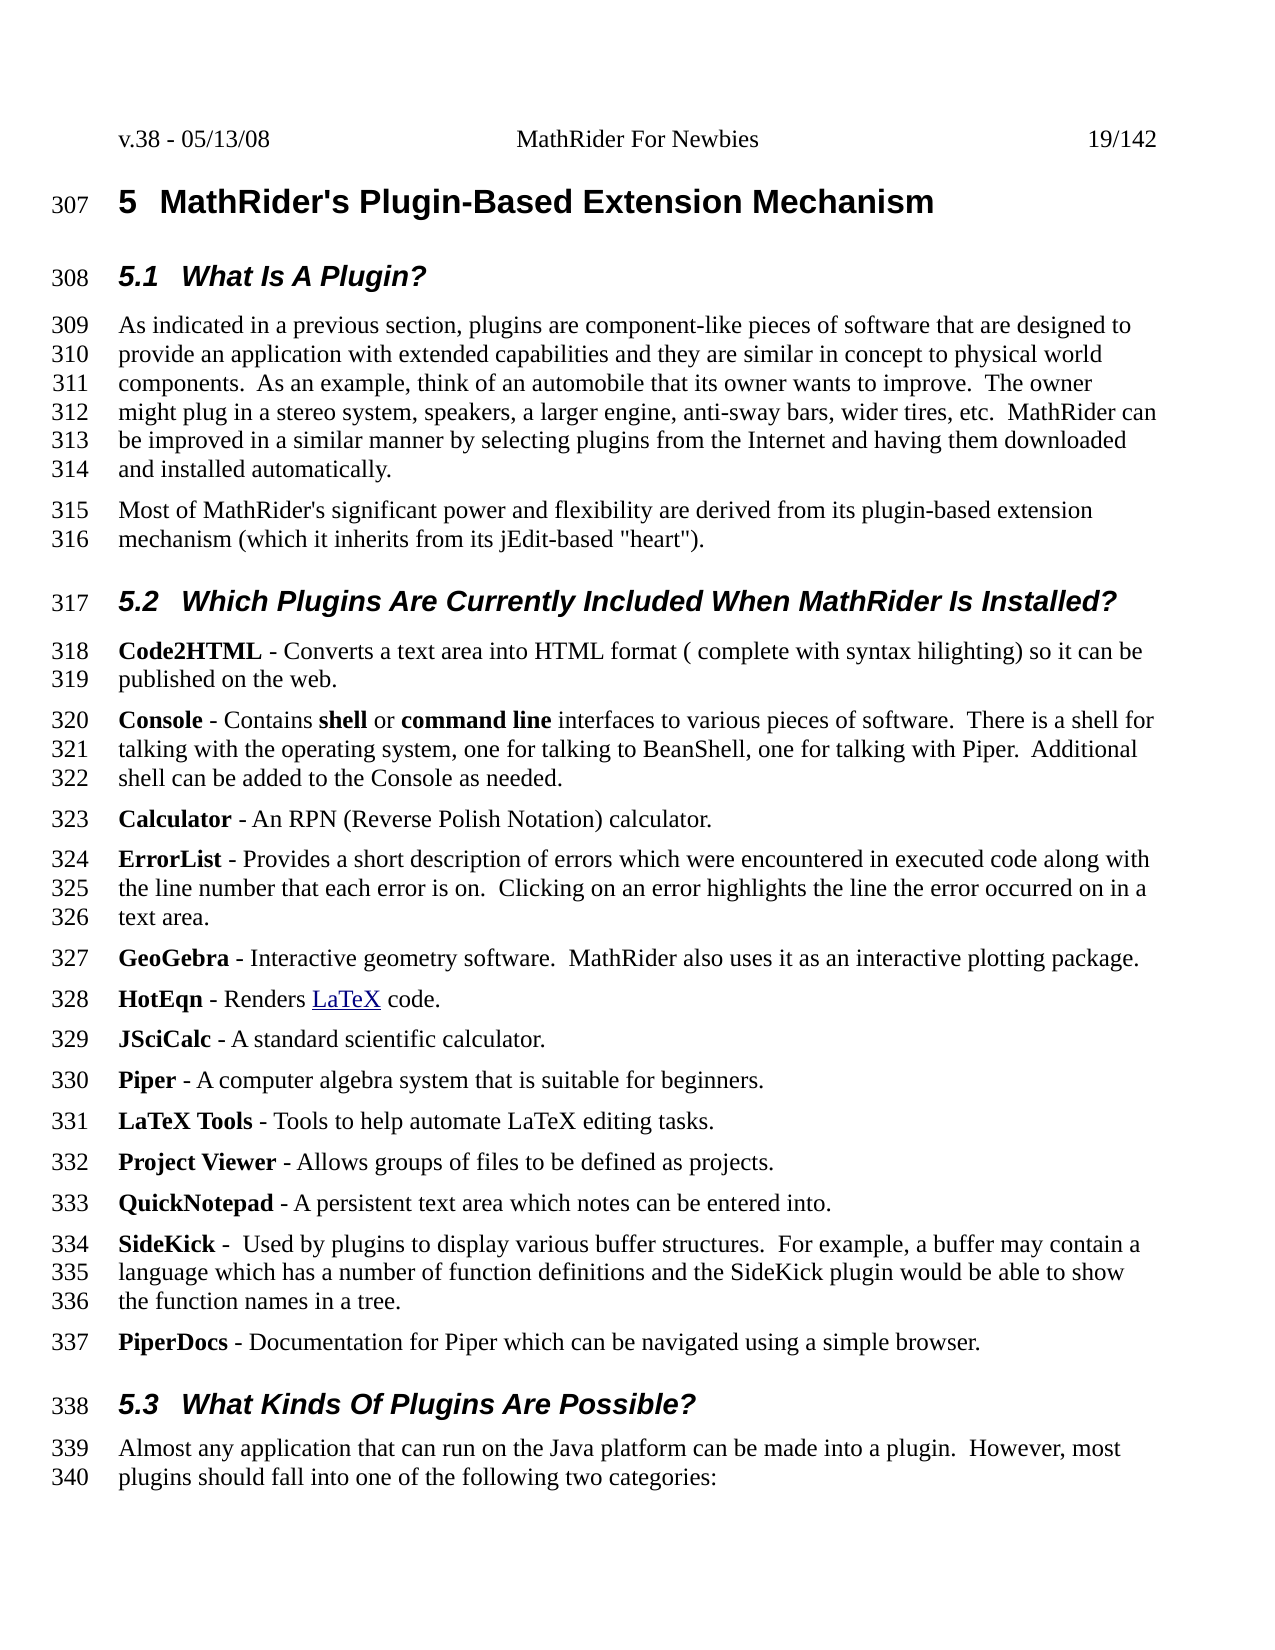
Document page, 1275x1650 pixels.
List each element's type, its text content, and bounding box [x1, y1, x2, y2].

text JSciCalc - A standard scientific calculator. [118, 1024, 1157, 1053]
text Project Viewer - Allows groups of files to be defined as projects. [118, 1147, 1157, 1176]
text GeoGebra - Interactive geometry software. MathRider also uses it as an interactive plotting package. [118, 943, 1157, 972]
text ErrorList - Provides a short description of errors which were encountered in executed code along with the line number that each error is on. Clicking on an error highlights the line the error occurred on in a text area. [118, 844, 1157, 931]
text Most of MathRider's significant power and flexibility are derived from its plugin-based extension mechanism (which it inherits from its jEdit-based "heart"). [118, 495, 1157, 553]
subtitle Which Plugins Are Currently Included When MathRider Is Installed? [118, 584, 1157, 617]
text SideKick - Used by plugins to display various buffer structures. For example, a buffer may contain a language which has a number of function definitions and the SideKick plugin would be able to show the function names in a tree. [118, 1229, 1157, 1315]
text PiperDocs - Documentation for Piper which can be navigated using a simple browser. [118, 1327, 1157, 1356]
subtitle What Kinds Of Plugins Are Possible? [118, 1387, 1157, 1420]
subtitle What Is A Plugin? [118, 258, 1157, 292]
text QuickNotepad - A persistent text area which notes can be entered into. [118, 1188, 1157, 1217]
subtitle MathRider's Plugin-Based Extension Mechanism [118, 182, 1157, 221]
text Code2HTML - Converts a text area into HTML format ( complete with syntax hilighting) so it can be published on the web. [118, 636, 1157, 693]
text As indicated in a previous section, plugins are component-like pieces of software that are designed to provide an application with extended capabilities and they are similar in concept to physical world components. As an example, think of an automobile that its owner wants to improve. The owner might plug in a stereo system, speakers, a larger engine, anti-sway bars, wider tires, etc. MathRider can be improved in a similar manner by selecting plugins from the Internet and having them downloaded and installed automatically. [118, 311, 1157, 483]
text Almost any application that can run on the Java platform can be made into a plugin. However, most plugins should fall into one of the following two categories: [118, 1433, 1157, 1490]
text Piper - A computer algebra system that is suitable for beginners. [118, 1065, 1157, 1094]
text LaTeX Tools - Tools to help automate LaTeX editing tasks. [118, 1106, 1157, 1135]
text Calculator - An RPN (Reverse Polish Notation) calculator. [118, 804, 1157, 832]
text Console - Contains shell or command line interfaces to various pieces of software. There is a shell for talking with the operating system, one for talking to BeanShell, one for talking with Piper. Additional shell can be added to the Console as needed. [118, 705, 1157, 792]
text HotEqn - Renders LaTeX code. [118, 984, 1157, 1012]
